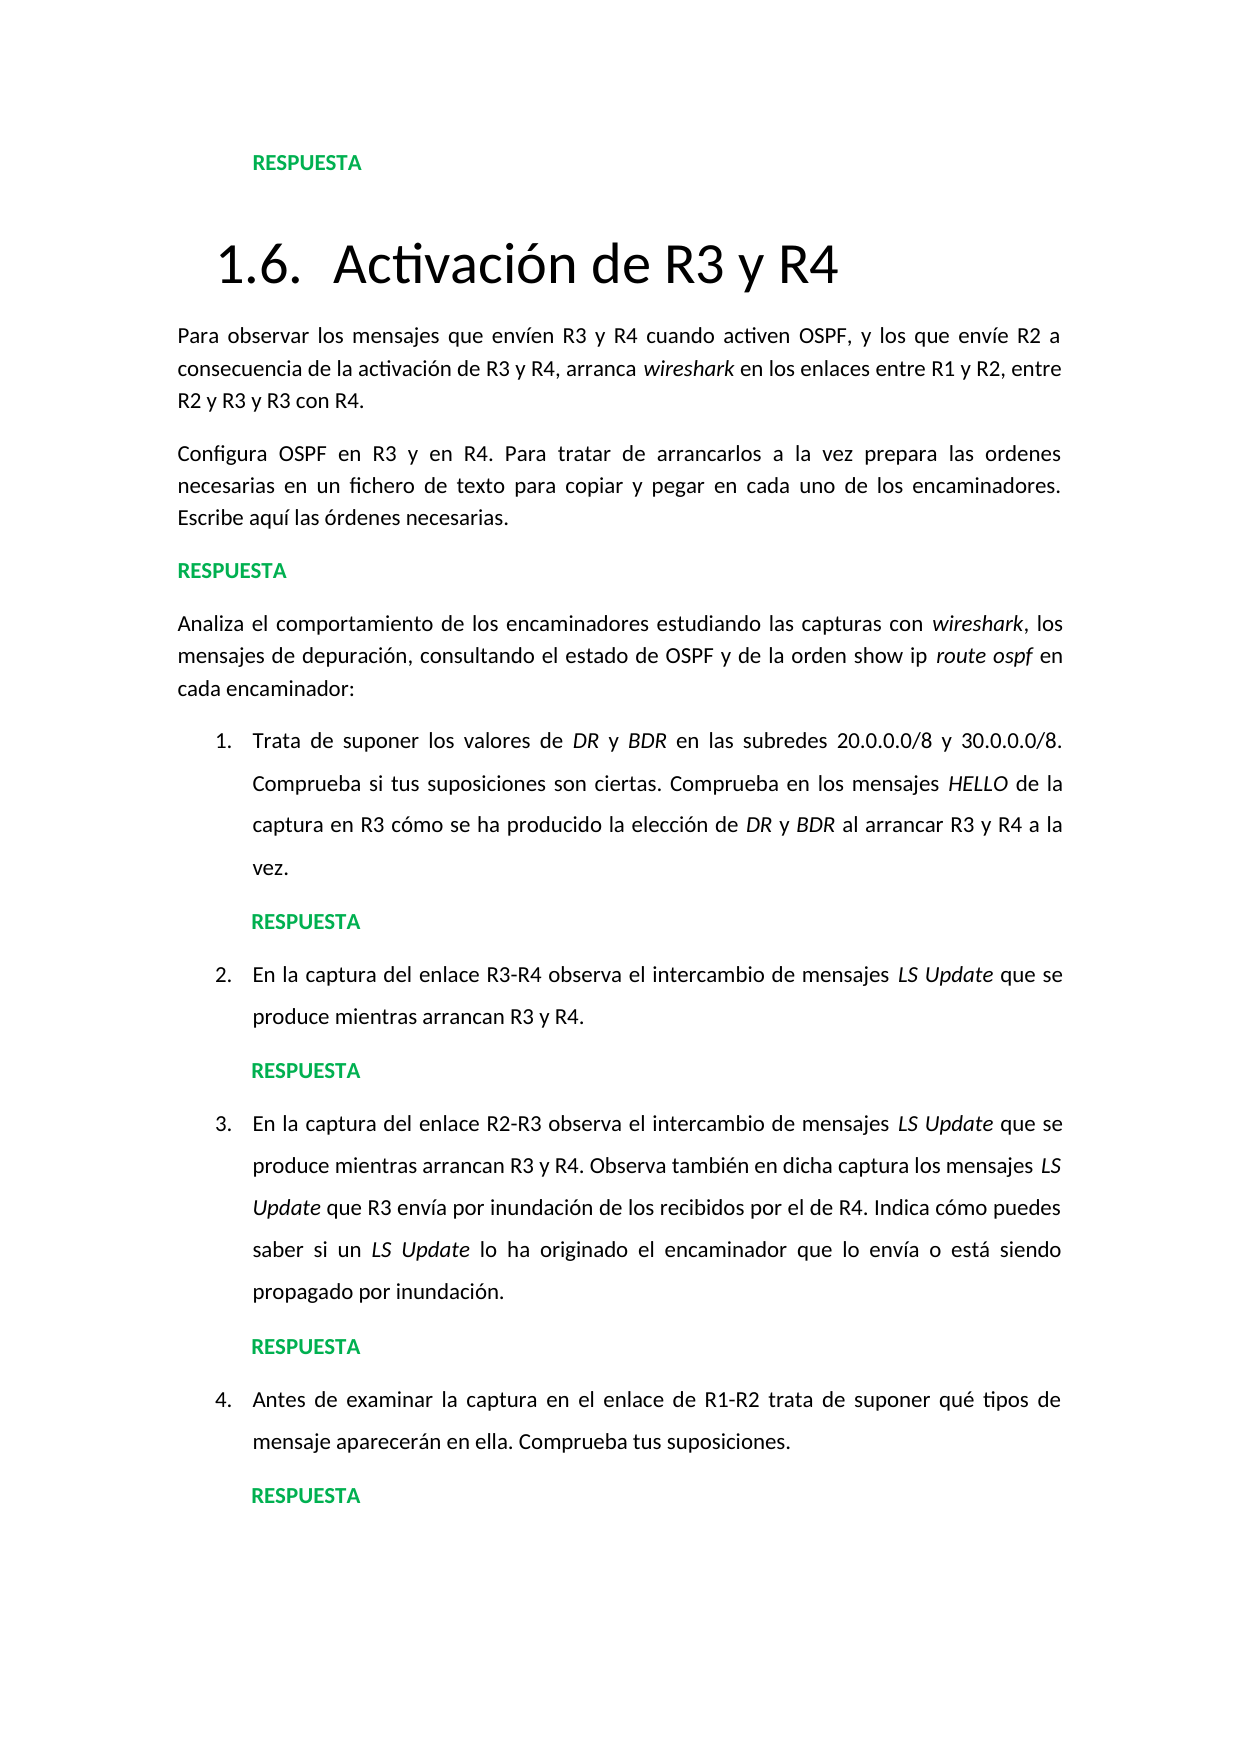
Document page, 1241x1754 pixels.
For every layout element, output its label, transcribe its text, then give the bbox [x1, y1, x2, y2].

text Analiza el comportamiento de los encaminadores estudiando las capturas con wireshark, los mensajes de depuración, consultando el estado de OSPF y de la orden show ip route ospf en cada encaminador: [177, 609, 1063, 702]
text Configura OSPF en R3 y en R4. Para tratar de arrancarlos a la vez prepara las ordenes necesarias en un fichero de texto para copiar y pegar en cada uno de los encaminadores. Escribe aquí las órdenes necesarias. [177, 439, 1063, 531]
list Trata de suponer los valores de DR y BDR en las subredes 20.0.0.0/8 y 30.0.0.0/8. Comprueba si tus suposiciones son ciertas. Comprueba en los mensajes HELLO de la captura en R3 cómo se ha producido la elección de DR y BDR al arrancar R3 y R4 a la vez. [215, 727, 1063, 881]
text RESPUESTA [251, 907, 1063, 935]
text RESPUESTA [177, 556, 1063, 584]
list En la captura del enlace R3-R4 observa el intercambio de mensajes LS Update que se produce mientras arrancan R3 y R4. [215, 960, 1063, 1030]
subtitle Activación de R3 y R4 [215, 227, 1063, 298]
text RESPUESTA [251, 1481, 1063, 1509]
text RESPUESTA [251, 1332, 1063, 1360]
text RESPUESTA [251, 1057, 1063, 1084]
list Antes de examinar la captura en el enlace de R1-R2 trata de suponer qué tipos de mensaje aparecerán en ella. Comprueba tus suposiciones. [215, 1385, 1063, 1455]
text RESPUESTA [252, 148, 1063, 176]
list En la captura del enlace R2-R3 observa el intercambio de mensajes LS Update que se produce mientras arrancan R3 y R4. Observa también en dicha captura los mensajes LS Update que R3 envía por inundación de los recibidos por el de R4. Indica cómo puedes saber si un LS Update lo ha originado el encaminador que lo envía o está siendo propagado por inundación. [215, 1109, 1063, 1306]
text Para observar los mensajes que envíen R3 y R4 cuando activen OSPF, y los que envíe R2 a consecuencia de la activación de R3 y R4, arranca wireshark en los enlaces entre R1 y R2, entre R2 y R3 y R3 con R4. [177, 321, 1063, 414]
